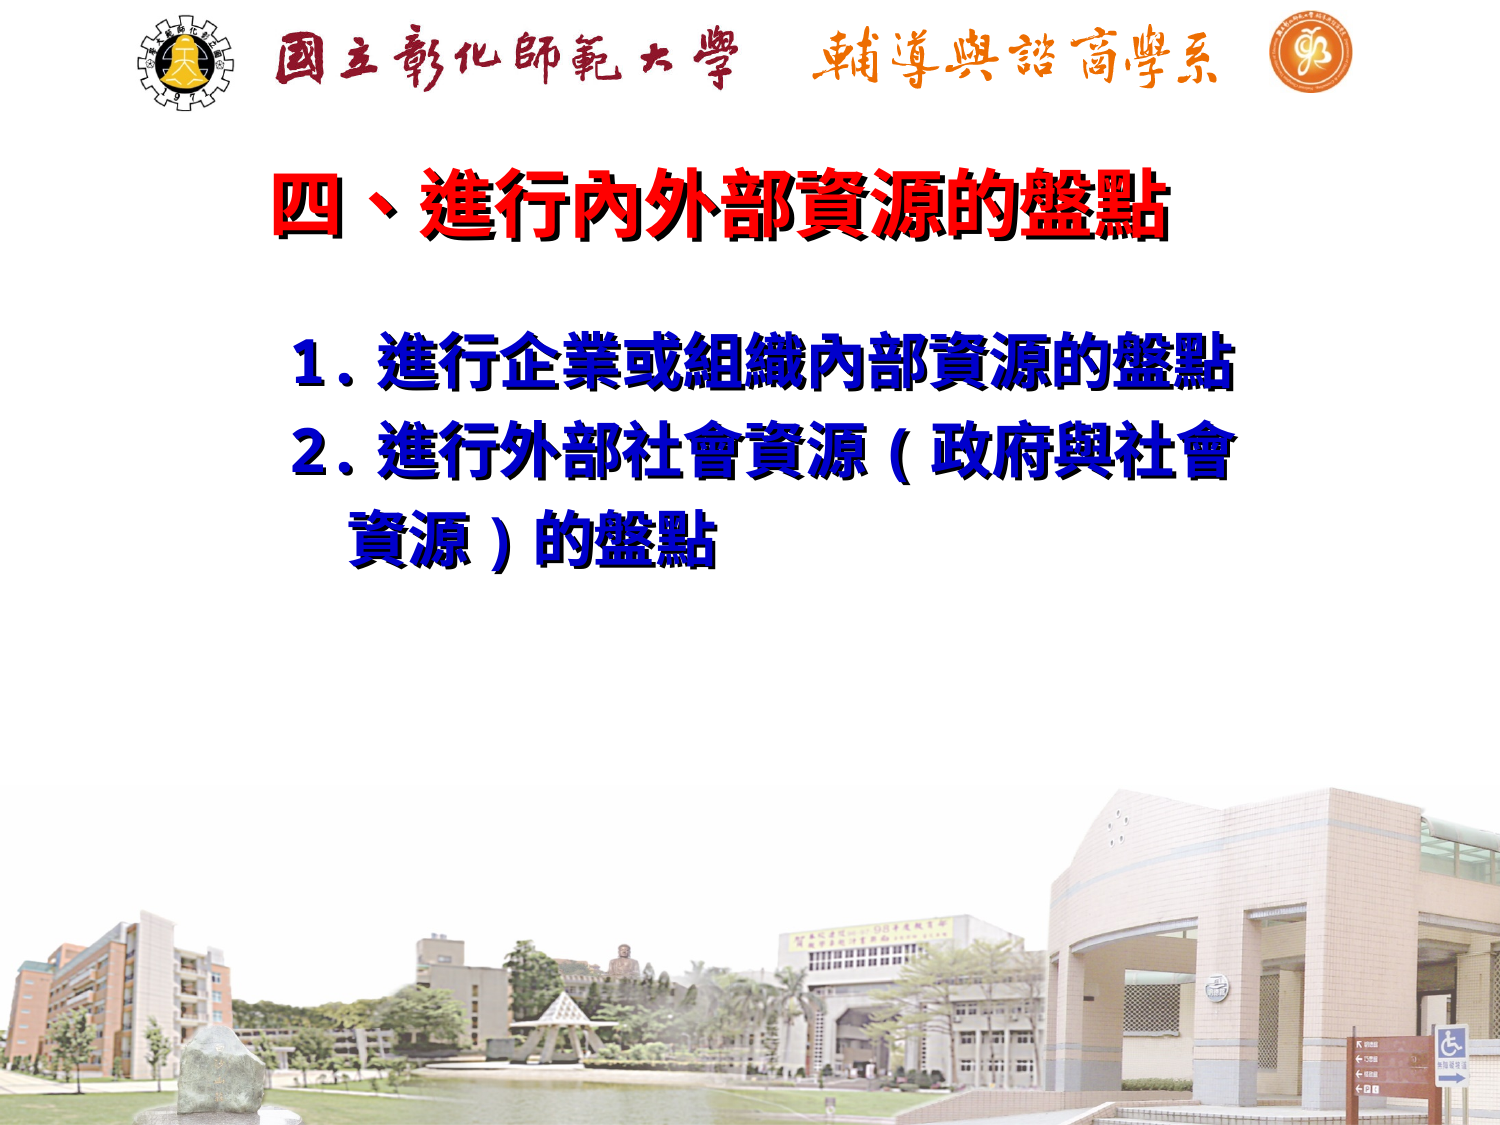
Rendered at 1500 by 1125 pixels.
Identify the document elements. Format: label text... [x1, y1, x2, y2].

list 1.進行企業或組織內部資源的盤點 2.進行外部社會資源(政府與社會 資源)的盤點 [112, 314, 1258, 597]
title 四、進行內外部資源的盤點 [253, 148, 1415, 244]
